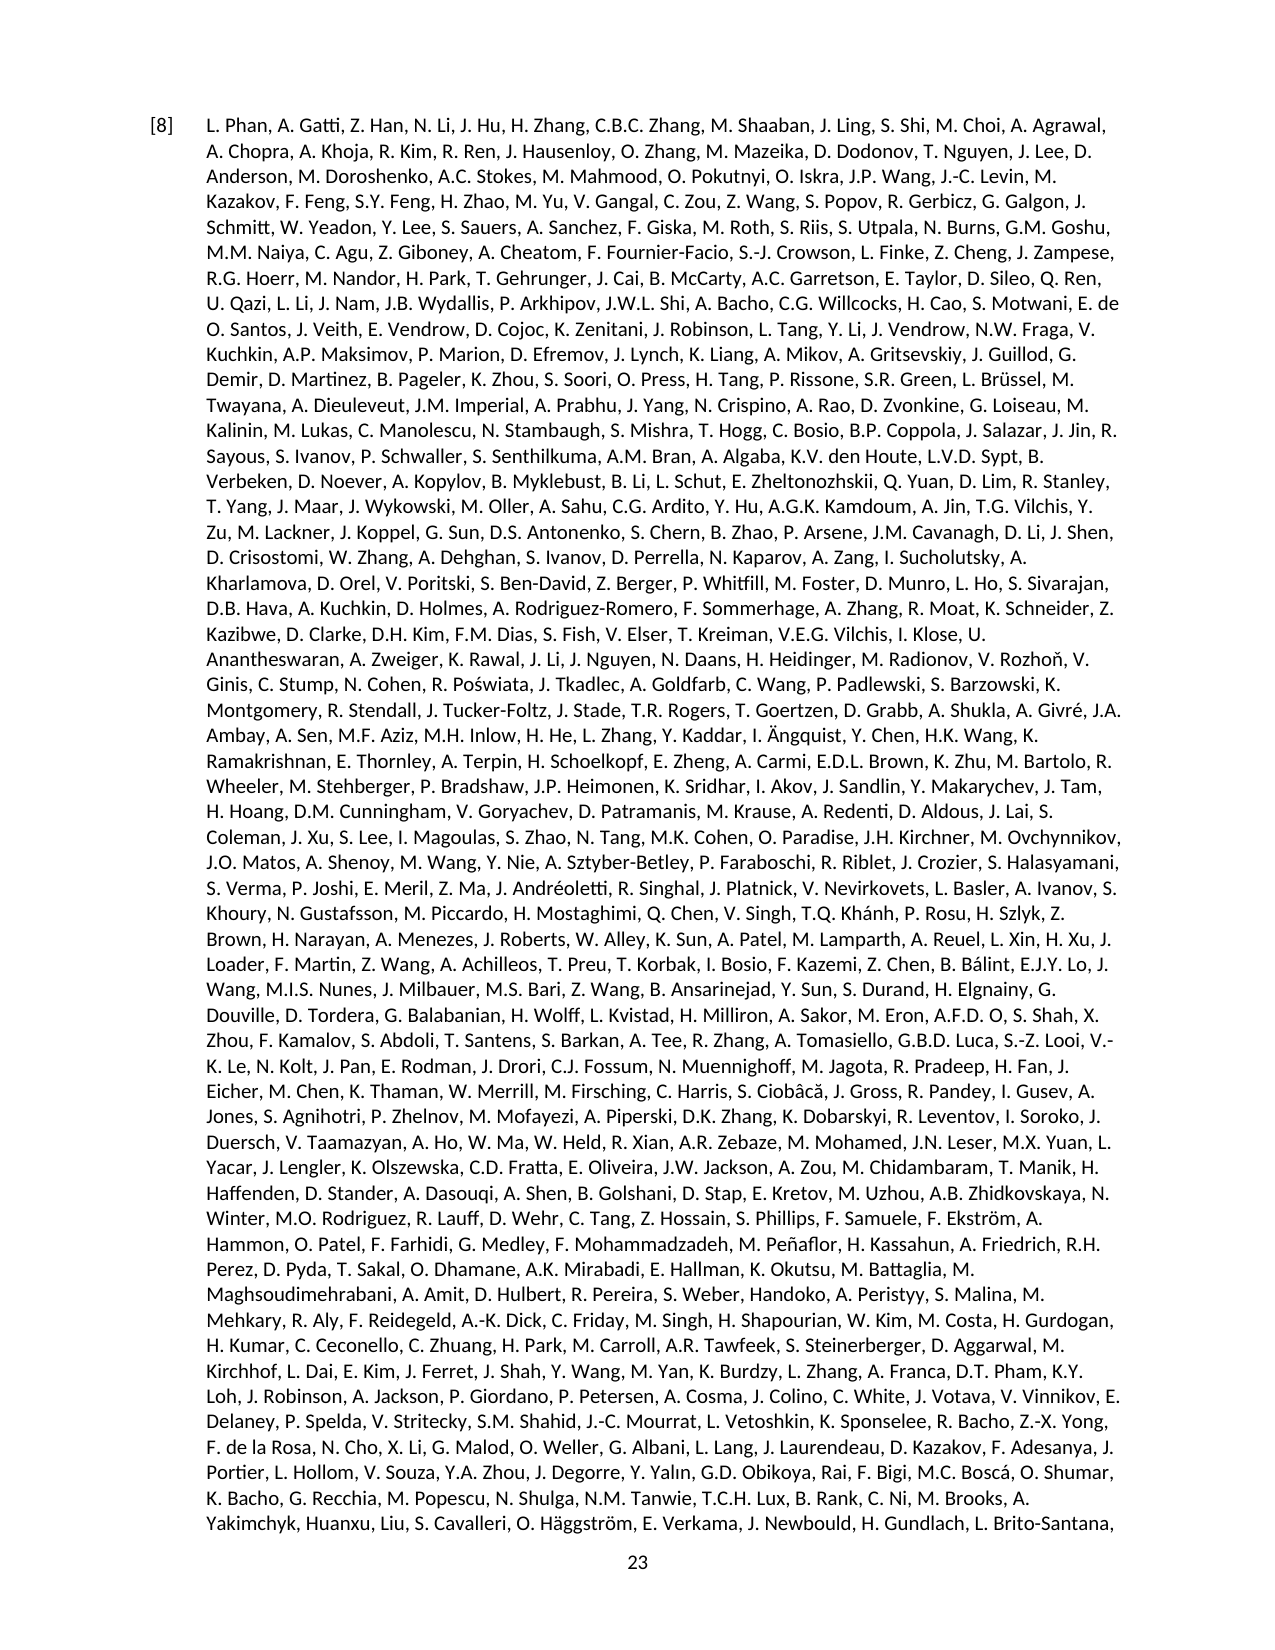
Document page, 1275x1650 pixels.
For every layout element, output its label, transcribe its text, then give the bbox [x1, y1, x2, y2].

subtitle [8] L. Phan, A. Gatti, Z. Han, N. Li, J. Hu, H. Zhang, C.B.C. Zhang, M. Shaaban, J. Ling, S. Shi, M. Choi, A. Agrawal, A. Chopra, A. Khoja, R. Kim, R. Ren, J. Hausenloy, O. Zhang, M. Mazeika, D. Dodonov, T. Nguyen, J. Lee, D. Anderson, M. Doroshenko, A.C. Stokes, M. Mahmood, O. Pokutnyi, O. Iskra, J.P. Wang, J.-C. Levin, M. Kazakov, F. Feng, S.Y. Feng, H. Zhao, M. Yu, V. Gangal, C. Zou, Z. Wang, S. Popov, R. Gerbicz, G. Galgon, J. Schmitt, W. Yeadon, Y. Lee, S. Sauers, A. Sanchez, F. Giska, M. Roth, S. Riis, S. Utpala, N. Burns, G.M. Goshu, M.M. Naiya, C. Agu, Z. Giboney, A. Cheatom, F. Fournier-Facio, S.-J. Crowson, L. Finke, Z. Cheng, J. Zampese, R.G. Hoerr, M. Nandor, H. Park, T. Gehrunger, J. Cai, B. McCarty, A.C. Garretson, E. Taylor, D. Sileo, Q. Ren, U. Qazi, L. Li, J. Nam, J.B. Wydallis, P. Arkhipov, J.W.L. Shi, A. Bacho, C.G. Willcocks, H. Cao, S. Motwani, E. de O. Santos, J. Veith, E. Vendrow, D. Cojoc, K. Zenitani, J. Robinson, L. Tang, Y. Li, J. Vendrow, N.W. Fraga, V. Kuchkin, A.P. Maksimov, P. Marion, D. Efremov, J. Lynch, K. Liang, A. Mikov, A. Gritsevskiy, J. Guillod, G. Demir, D. Martinez, B. Pageler, K. Zhou, S. Soori, O. Press, H. Tang, P. Rissone, S.R. Green, L. Brüssel, M. Twayana, A. Dieuleveut, J.M. Imperial, A. Prabhu, J. Yang, N. Crispino, A. Rao, D. Zvonkine, G. Loiseau, M. Kalinin, M. Lukas, C. Manolescu, N. Stambaugh, S. Mishra, T. Hogg, C. Bosio, B.P. Coppola, J. Salazar, J. Jin, R. Sayous, S. Ivanov, P. Schwaller, S. Senthilkuma, A.M. Bran, A. Algaba, K.V. den Houte, L.V.D. Sypt, B. Verbeken, D. Noever, A. Kopylov, B. Myklebust, B. Li, L. Schut, E. Zheltonozhskii, Q. Yuan, D. Lim, R. Stanley, T. Yang, J. Maar, J. Wykowski, M. Oller, A. Sahu, C.G. Ardito, Y. Hu, A.G.K. Kamdoum, A. Jin, T.G. Vilchis, Y. Zu, M. Lackner, J. Koppel, G. Sun, D.S. Antonenko, S. Chern, B. Zhao, P. Arsene, J.M. Cavanagh, D. Li, J. Shen, D. Crisostomi, W. Zhang, A. Dehghan, S. Ivanov, D. Perrella, N. Kaparov, A. Zang, I. Sucholutsky, A. Kharlamova, D. Orel, V. Poritski, S. Ben-David, Z. Berger, P. Whitfill, M. Foster, D. Munro, L. Ho, S. Sivarajan, D.B. Hava, A. Kuchkin, D. Holmes, A. Rodriguez-Romero, F. Sommerhage, A. Zhang, R. Moat, K. Schneider, Z. Kazibwe, D. Clarke, D.H. Kim, F.M. Dias, S. Fish, V. Elser, T. Kreiman, V.E.G. Vilchis, I. Klose, U. Anantheswaran, A. Zweiger, K. Rawal, J. Li, J. Nguyen, N. Daans, H. Heidinger, M. Radionov, V. Rozhoň, V. Ginis, C. Stump, N. Cohen, R. Poświata, J. Tkadlec, A. Goldfarb, C. Wang, P. Padlewski, S. Barzowski, K. Montgomery, R. Stendall, J. Tucker-Foltz, J. Stade, T.R. Rogers, T. Goertzen, D. Grabb, A. Shukla, A. Givré, J.A. Ambay, A. Sen, M.F. Aziz, M.H. Inlow, H. He, L. Zhang, Y. Kaddar, I. Ängquist, Y. Chen, H.K. Wang, K. Ramakrishnan, E. Thornley, A. Terpin, H. Schoelkopf, E. Zheng, A. Carmi, E.D.L. Brown, K. Zhu, M. Bartolo, R. Wheeler, M. Stehberger, P. Bradshaw, J.P. Heimonen, K. Sridhar, I. Akov, J. Sandlin, Y. Makarychev, J. Tam, H. Hoang, D.M. Cunningham, V. Goryachev, D. Patramanis, M. Krause, A. Redenti, D. Aldous, J. Lai, S. Coleman, J. Xu, S. Lee, I. Magoulas, S. Zhao, N. Tang, M.K. Cohen, O. Paradise, J.H. Kirchner, M. Ovchynnikov, J.O. Matos, A. Shenoy, M. Wang, Y. Nie, A. Sztyber-Betley, P. Faraboschi, R. Riblet, J. Crozier, S. Halasyamani, S. Verma, P. Joshi, E. Meril, Z. Ma, J. Andréoletti, R. Singhal, J. Platnick, V. Nevirkovets, L. Basler, A. Ivanov, S. Khoury, N. Gustafsson, M. Piccardo, H. Mostaghimi, Q. Chen, V. Singh, T.Q. Khánh, P. Rosu, H. Szlyk, Z. Brown, H. Narayan, A. Menezes, J. Roberts, W. Alley, K. Sun, A. Patel, M. Lamparth, A. Reuel, L. Xin, H. Xu, J. Loader, F. Martin, Z. Wang, A. Achilleos, T. Preu, T. Korbak, I. Bosio, F. Kazemi, Z. Chen, B. Bálint, E.J.Y. Lo, J. Wang, M.I.S. Nunes, J. Milbauer, M.S. Bari, Z. Wang, B. Ansarinejad, Y. Sun, S. Durand, H. Elgnainy, G. Douville, D. Tordera, G. Balabanian, H. Wolff, L. Kvistad, H. Milliron, A. Sakor, M. Eron, A.F.D. O, S. Shah, X. Zhou, F. Kamalov, S. Abdoli, T. Santens, S. Barkan, A. Tee, R. Zhang, A. Tomasiello, G.B.D. Luca, S.-Z. Looi, V.-K. Le, N. Kolt, J. Pan, E. Rodman, J. Drori, C.J. Fossum, N. Muennighoff, M. Jagota, R. Pradeep, H. Fan, J. Eicher, M. Chen, K. Thaman, W. Merrill, M. Firsching, C. Harris, S. Ciobâcă, J. Gross, R. Pandey, I. Gusev, A. Jones, S. Agnihotri, P. Zhelnov, M. Mofayezi, A. Piperski, D.K. Zhang, K. Dobarskyi, R. Leventov, I. Soroko, J. Duersch, V. Taamazyan, A. Ho, W. Ma, W. Held, R. Xian, A.R. Zebaze, M. Mohamed, J.N. Leser, M.X. Yuan, L. Yacar, J. Lengler, K. Olszewska, C.D. Fratta, E. Oliveira, J.W. Jackson, A. Zou, M. Chidambaram, T. Manik, H. Haffenden, D. Stander, A. Dasouqi, A. Shen, B. Golshani, D. Stap, E. Kretov, M. Uzhou, A.B. Zhidkovskaya, N. Winter, M.O. Rodriguez, R. Lauff, D. Wehr, C. Tang, Z. Hossain, S. Phillips, F. Samuele, F. Ekström, A. Hammon, O. Patel, F. Farhidi, G. Medley, F. Mohammadzadeh, M. Peñaflor, H. Kassahun, A. Friedrich, R.H. Perez, D. Pyda, T. Sakal, O. Dhamane, A.K. Mirabadi, E. Hallman, K. Okutsu, M. Battaglia, M. Maghsoudimehrabani, A. Amit, D. Hulbert, R. Pereira, S. Weber, Handoko, A. Peristyy, S. Malina, M. Mehkary, R. Aly, F. Reidegeld, A.-K. Dick, C. Friday, M. Singh, H. Shapourian, W. Kim, M. Costa, H. Gurdogan, H. Kumar, C. Ceconello, C. Zhuang, H. Park, M. Carroll, A.R. Tawfeek, S. Steinerberger, D. Aggarwal, M. Kirchhof, L. Dai, E. Kim, J. Ferret, J. Shah, Y. Wang, M. Yan, K. Burdzy, L. Zhang, A. Franca, D.T. Pham, K.Y. Loh, J. Robinson, A. Jackson, P. Giordano, P. Petersen, A. Cosma, J. Colino, C. White, J. Votava, V. Vinnikov, E. Delaney, P. Spelda, V. Stritecky, S.M. Shahid, J.-C. Mourrat, L. Vetoshkin, K. Sponselee, R. Bacho, Z.-X. Yong, F. de la Rosa, N. Cho, X. Li, G. Malod, O. Weller, G. Albani, L. Lang, J. Laurendeau, D. Kazakov, F. Adesanya, J. Portier, L. Hollom, V. Souza, Y.A. Zhou, J. Degorre, Y. Yalın, G.D. Obikoya, Rai, F. Bigi, M.C. Boscá, O. Shumar, K. Bacho, G. Recchia, M. Popescu, N. Shulga, N.M. Tanwie, T.C.H. Lux, B. Rank, C. Ni, M. Brooks, A. Yakimchyk, Huanxu, Liu, S. Cavalleri, O. Häggström, E. Verkama, J. Newbould, H. Gundlach, L. Brito-Santana, [150, 112, 1125, 1536]
